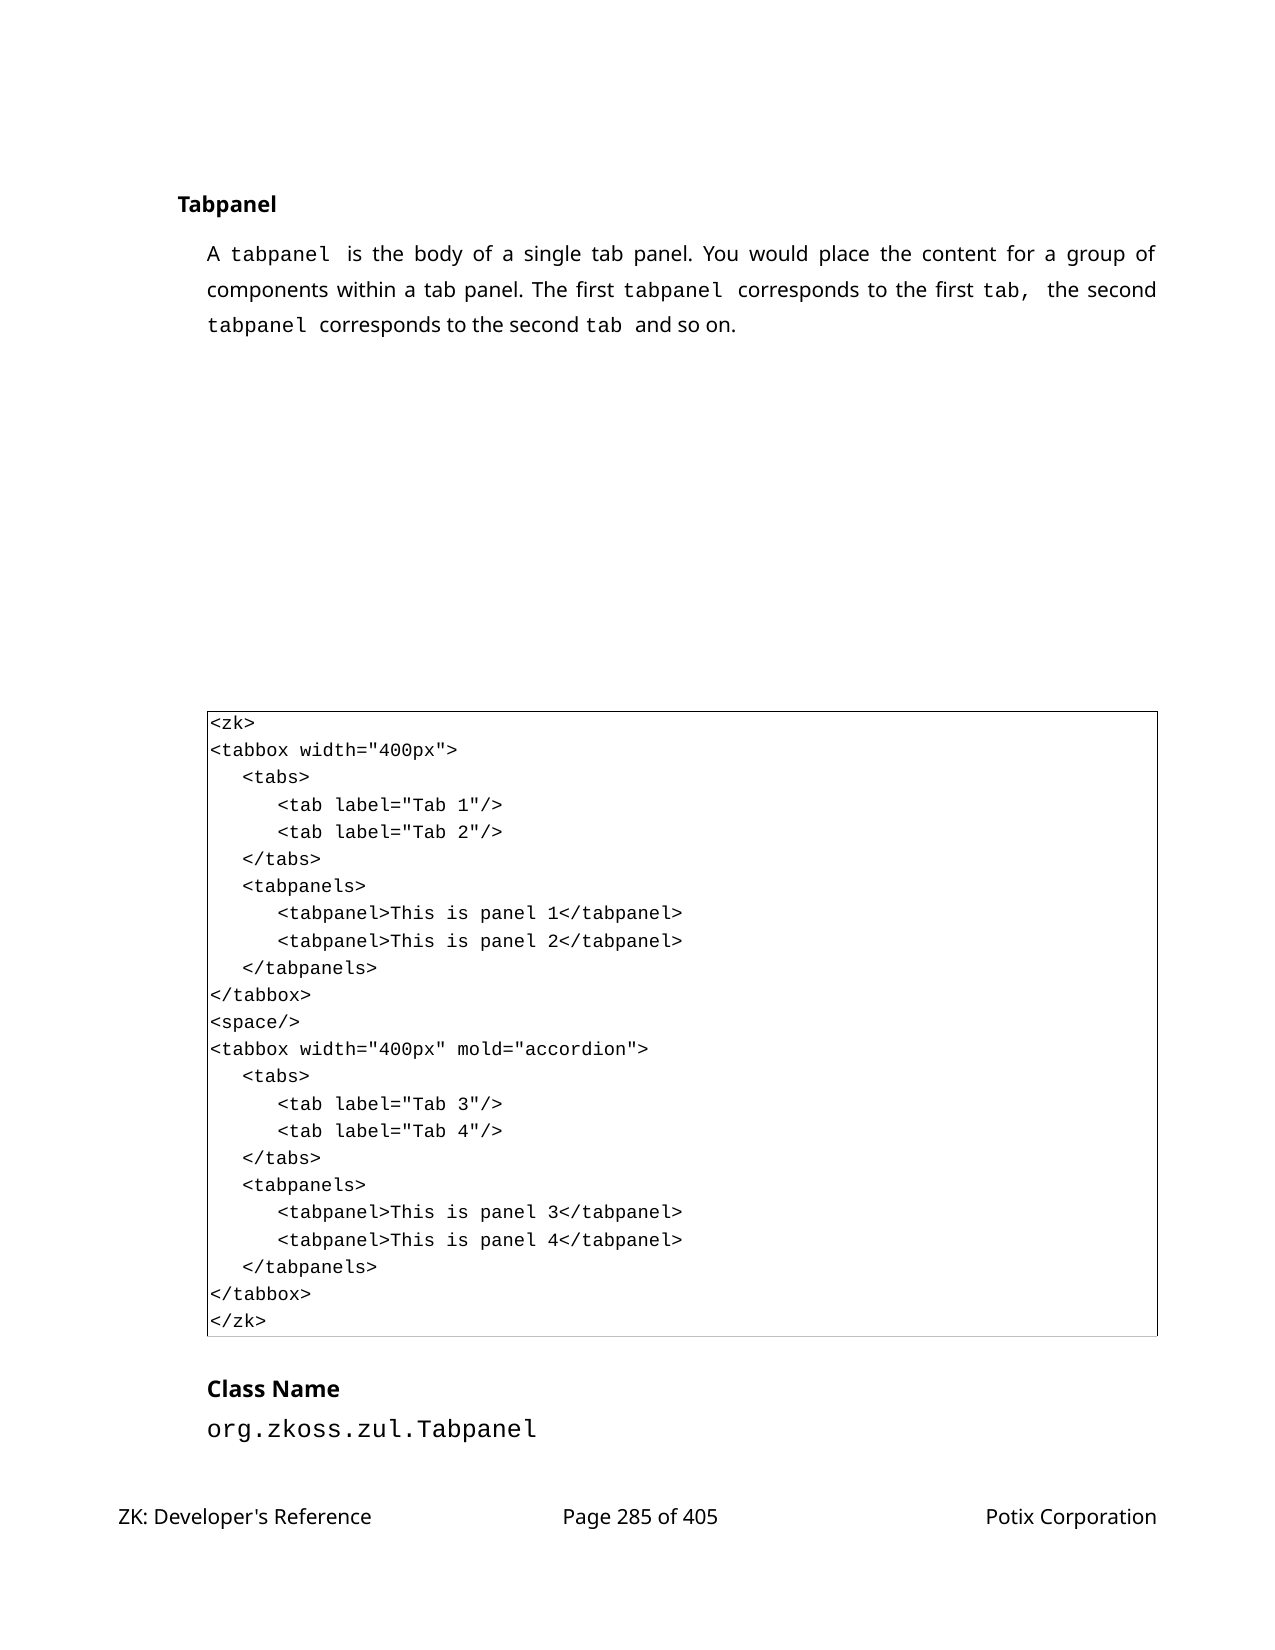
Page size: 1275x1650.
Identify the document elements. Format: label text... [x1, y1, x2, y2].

text </tabs> [208, 847, 1157, 871]
text <tab label="Tab 3"/> [208, 1092, 1157, 1116]
text <tabs> [208, 765, 1157, 789]
text </tabs> [208, 1146, 1157, 1170]
text <tab label="Tab 4"/> [208, 1119, 1157, 1143]
text <tabpanels> [208, 1173, 1157, 1197]
text </tabbox> [208, 1282, 1157, 1306]
text <tabpanel>This is panel 1</tabpanel> [208, 901, 1157, 926]
text <tabpanel>This is panel 4</tabpanel> [208, 1227, 1157, 1252]
text <tabs> [208, 1064, 1157, 1089]
text <tab label="Tab 1"/> [208, 792, 1157, 817]
text <tabbox width="400px"> [208, 738, 1157, 762]
text <zk> [208, 712, 1157, 735]
text A tabpanel is the body of a single tab panel. You would place the content for a group of components within a tab panel. The first tabpanel corresponds to the first tab, the second tabpanel corresponds to the second tab and so on. [207, 239, 1157, 339]
text </tabpanels> [208, 956, 1157, 980]
text <tabpanels> [208, 874, 1157, 898]
text <tabbox width="400px" mold="accordion"> [208, 1037, 1157, 1061]
text </zk> [208, 1309, 1157, 1336]
text <tabpanel>This is panel 2</tabpanel> [208, 928, 1157, 953]
text <space/> [208, 1010, 1157, 1034]
text <tab label="Tab 2"/> [208, 820, 1157, 844]
text </tabbox> [208, 983, 1157, 1007]
subtitle Tabpanel [177, 189, 1157, 219]
text org.zkoss.zul.Tabpanel [207, 1417, 1157, 1445]
subtitle Class Name [207, 1373, 1157, 1404]
text <tabpanel>This is panel 3</tabpanel> [208, 1200, 1157, 1224]
text </tabpanels> [208, 1255, 1157, 1279]
